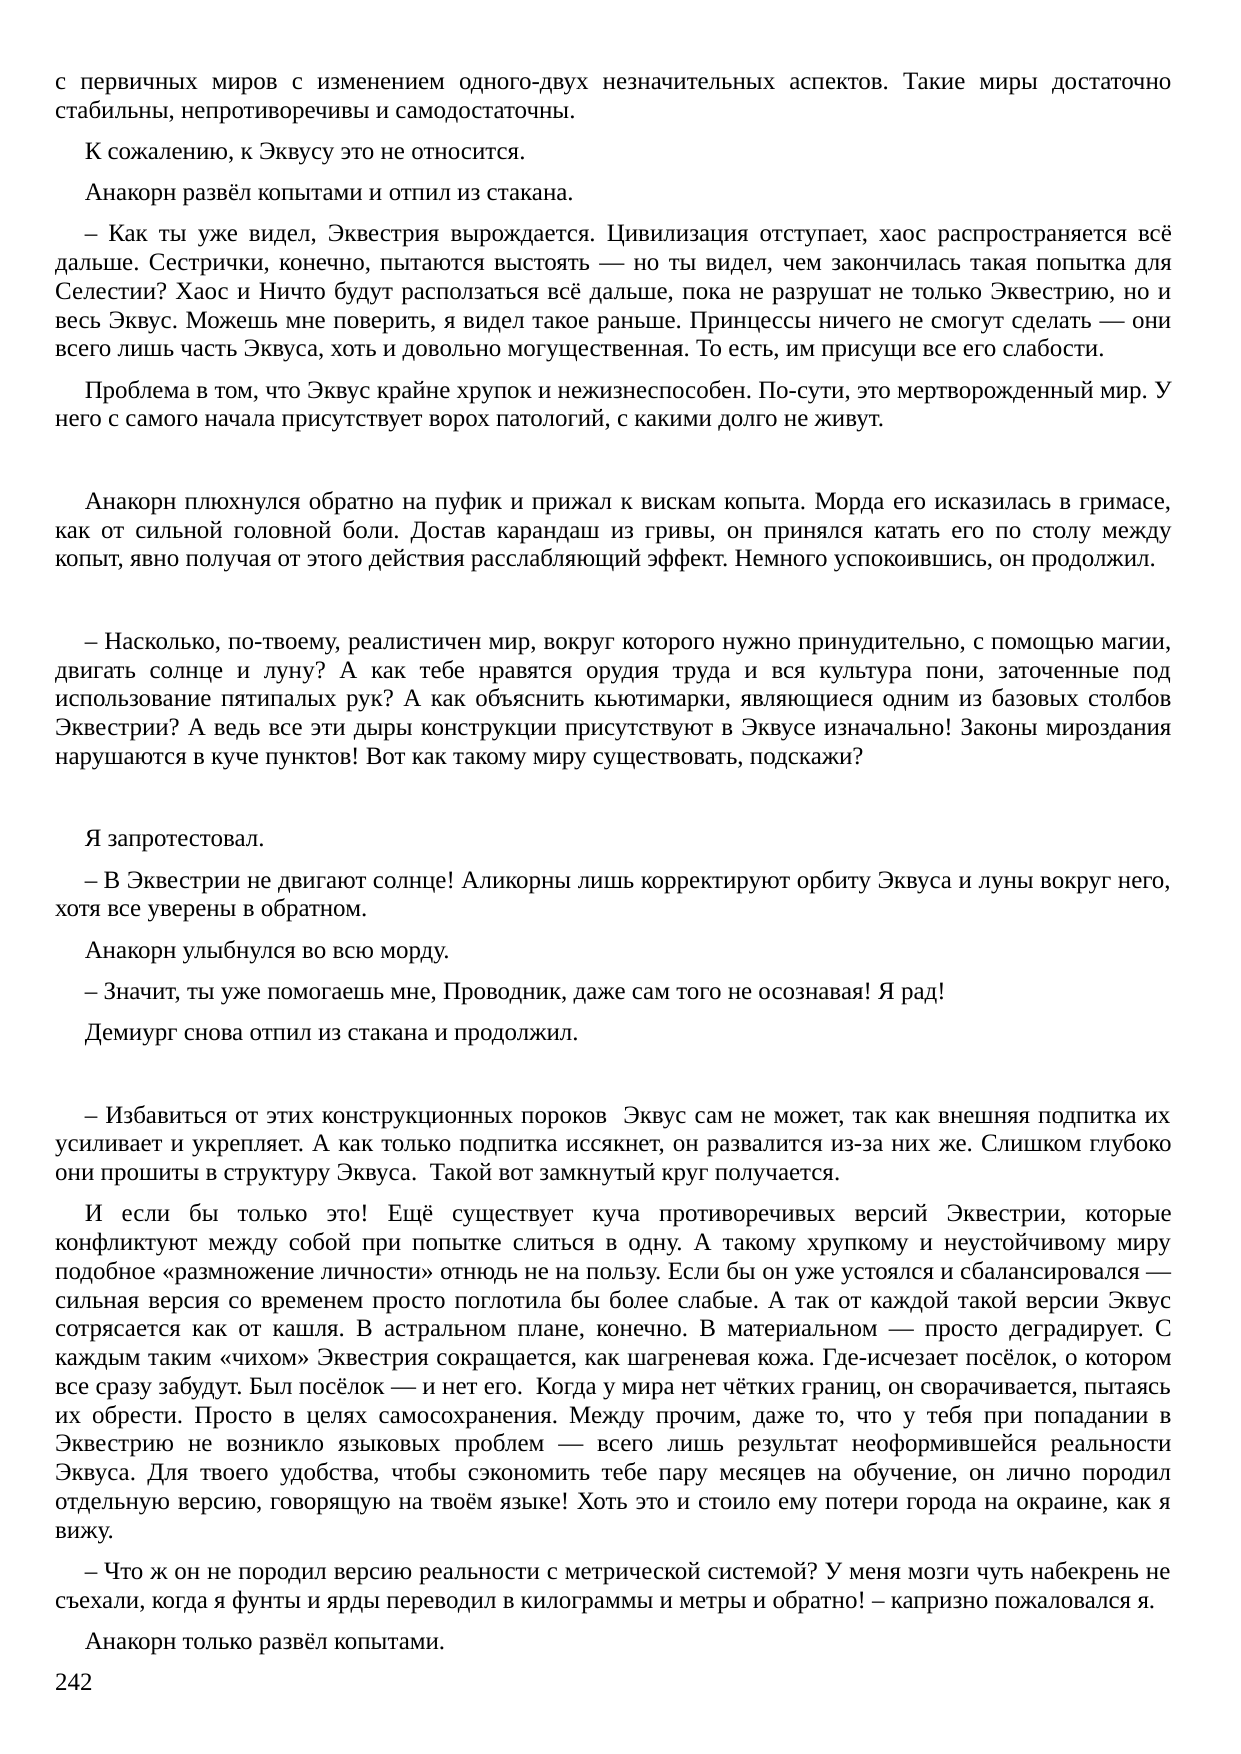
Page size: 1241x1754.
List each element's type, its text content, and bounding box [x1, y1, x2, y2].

text К сожалению, к Эквусу это не относится. [55, 136, 1173, 165]
text Анакорн улыбнулся во всю морду. [55, 935, 1173, 963]
text Проблема в том, что Эквус крайне хрупок и нежизнеспособен. По-сути, это мертворожденный мир. У него с самого начала присутствует ворох патологий, с какими долго не живут. [55, 375, 1173, 432]
text Анакорн развёл копытами и отпил из стакана. [55, 177, 1173, 206]
text с первичных миров с изменением одного-двух незначительных аспектов. Такие миры достаточно стабильны, непротиворечивы и самодостаточны. [55, 66, 1173, 123]
text – Насколько, по-твоему, реалистичен мир, вокруг которого нужно принудительно, с помощью магии, двигать солнце и луну? А как тебе нравятся орудия труда и вся культура пони, заточенные под использование пятипалых рук? А как объяснить кьютимарки, являющиеся одним из базовых столбов Эквестрии? А ведь все эти дыры конструкции присутствуют в Эквусе изначально! Законы мироздания нарушаются в куче пунктов! Вот как такому миру существовать, подскажи? [55, 626, 1173, 770]
text Анакорн плюхнулся обратно на пуфик и прижал к вискам копыта. Морда его исказилась в гримасе, как от сильной головной боли. Достав карандаш из гривы, он принялся катать его по столу между копыт, явно получая от этого действия расслабляющий эффект. Немного успокоившись, он продолжил. [55, 486, 1173, 572]
text Демиург снова отпил из стакана и продолжил. [55, 1017, 1173, 1046]
text Анакорн только развёл копытами. [55, 1626, 1173, 1655]
text – Как ты уже видел, Эквестрия вырождается. Цивилизация отступает, хаос распространяется всё дальше. Сестрички, конечно, пытаются выстоять — но ты видел, чем закончилась такая попытка для Селестии? Хаос и Ничто будут расползаться всё дальше, пока не разрушат не только Эквестрию, но и весь Эквус. Можешь мне поверить, я видел такое раньше. Принцессы ничего не смогут сделать — они всего лишь часть Эквуса, хоть и довольно могущественная. То есть, им присущи все его слабости. [55, 218, 1173, 362]
text – Что ж он не породил версию реальности с метрической системой? У меня мозги чуть набекрень не съехали, когда я фунты и ярды переводил в килограммы и метры и обратно! – капризно пожаловался я. [55, 1556, 1173, 1613]
text – В Эквестрии не двигают солнце! Аликорны лишь корректируют орбиту Эквуса и луны вокруг него, хотя все уверены в обратном. [55, 865, 1173, 922]
text – Избавиться от этих конструкционных пороков Эквус сам не может, так как внешняя подпитка их усиливает и укрепляет. А как только подпитка иссякнет, он развалится из-за них же. Слишком глубоко они прошиты в структуру Эквуса. Такой вот замкнутый круг получается. [55, 1100, 1173, 1186]
text И если бы только это! Ещё существует куча противоречивых версий Эквестрии, которые конфликтуют между собой при попытке слиться в одну. А такому хрупкому и неустойчивому миру подобное «размножение личности» отнюдь не на пользу. Если бы он уже устоялся и сбалансировался — сильная версия со временем просто поглотила бы более слабые. А так от каждой такой версии Эквус сотрясается как от кашля. В астральном плане, конечно. В материальном — просто деградирует. С каждым таким «чихом» Эквестрия сокращается, как шагреневая кожа. Где-исчезает посёлок, о котором все сразу забудут. Был посёлок — и нет его. Когда у мира нет чётких границ, он сворачивается, пытаясь их обрести. Просто в целях самосохранения. Между прочим, даже то, что у тебя при попадании в Эквестрию не возникло языковых проблем — всего лишь результат неоформившейся реальности Эквуса. Для твоего удобства, чтобы сэкономить тебе пару месяцев на обучение, он лично породил отдельную версию, говорящую на твоём языке! Хоть это и стоило ему потери города на окраине, как я вижу. [55, 1198, 1173, 1543]
text – Значит, ты уже помогаешь мне, Проводник, даже сам того не осознавая! Я рад! [55, 976, 1173, 1005]
text Я запротестовал. [55, 823, 1173, 852]
